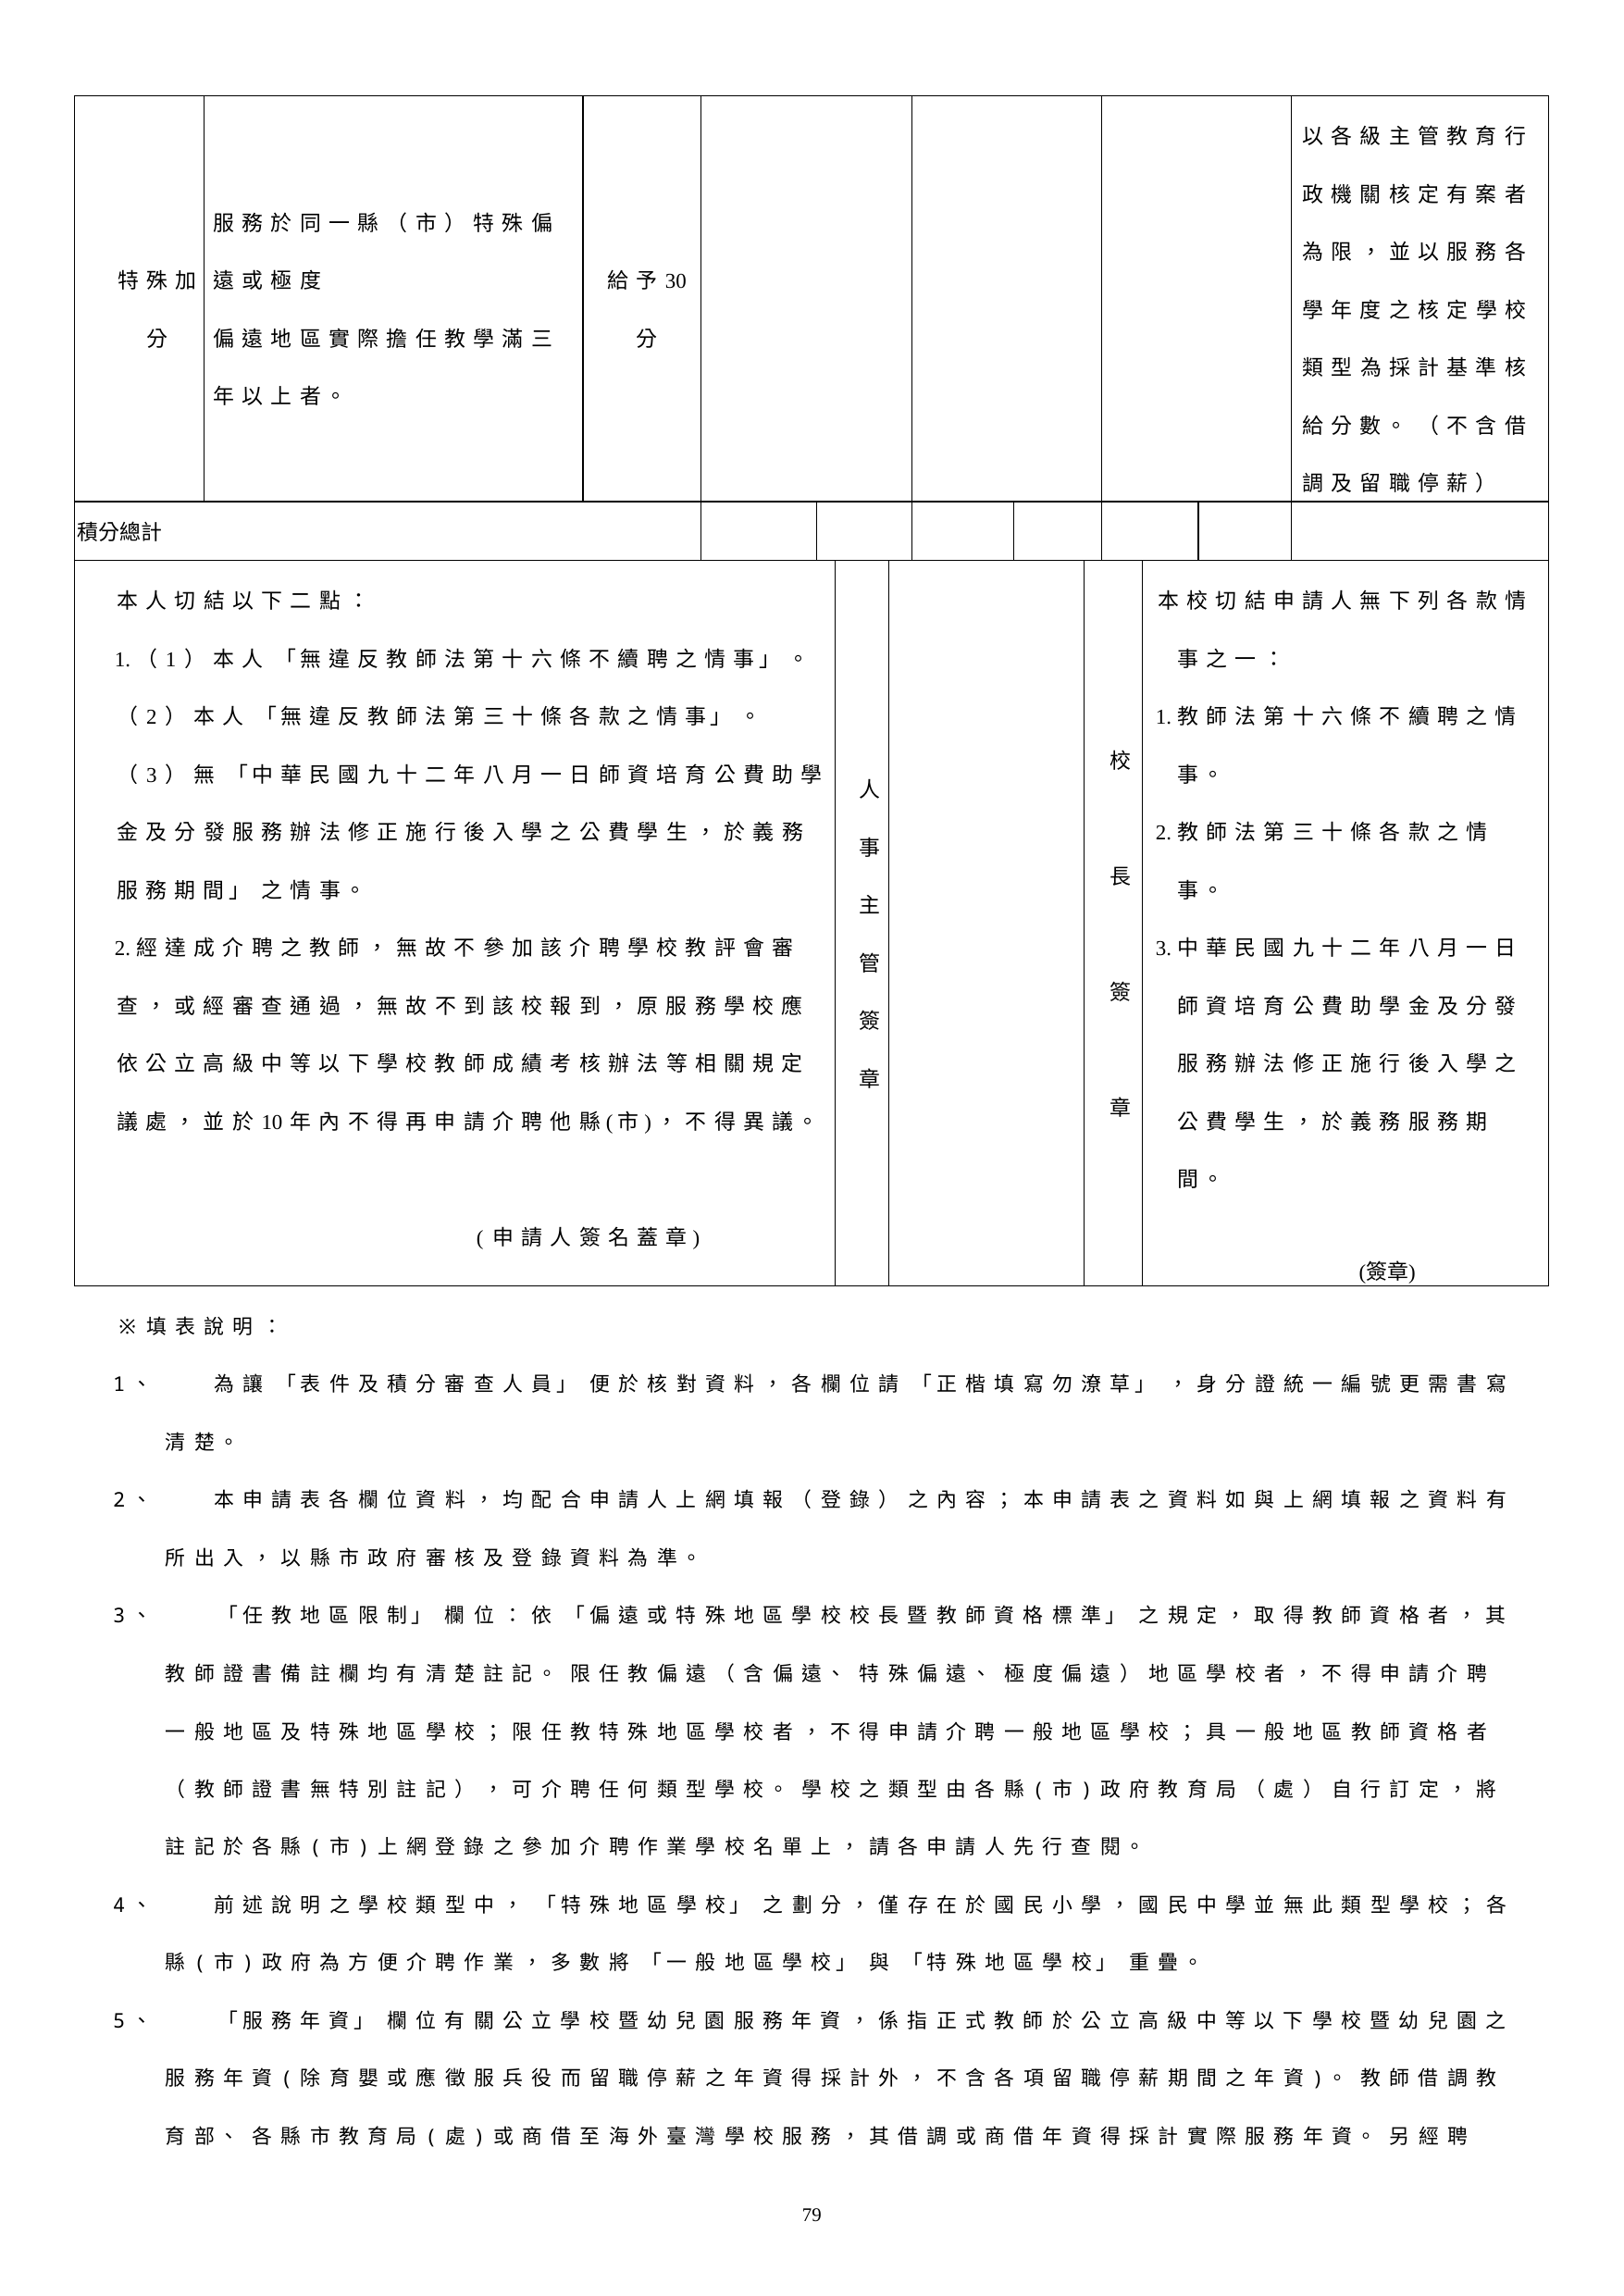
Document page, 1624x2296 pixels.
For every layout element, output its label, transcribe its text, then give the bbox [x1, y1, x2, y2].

list 本申請表各欄位資料，均配合申請人上網填報（登錄）之內容；本申請表之資料如與上網填報之資料有所出入，以縣市政府審核及登錄資料為準。 [113, 1460, 1510, 1576]
table_cell [701, 96, 911, 501]
text ※填表說明： [113, 1286, 1510, 1345]
table_cell 校 長 簽 章 [1085, 561, 1142, 1285]
table_cell [1102, 503, 1197, 560]
table_cell [1199, 503, 1291, 560]
list 前述說明之學校類型中，「特殊地區學校」之劃分，僅存在於國民小學，國民中學並無此類型學校；各縣(市)政府為方便介聘作業，多數將「一般地區學校」與「特殊地區學校」重疊。 [113, 1865, 1510, 1980]
list 為讓「表件及積分審查人員」便於核對資料，各欄位請「正楷填寫勿潦草」，身分證統一編號更需書寫清楚。 [113, 1345, 1510, 1460]
table_cell 積分總計 [75, 503, 700, 560]
table_cell [1102, 96, 1291, 501]
table_cell [912, 96, 1101, 501]
table_cell 特殊加分 [75, 96, 204, 501]
table_cell 給予30分 [584, 96, 700, 501]
list 「服務年資」欄位有關公立學校暨幼兒園服務年資，係指正式教師於公立高級中等以下學校暨幼兒園之服務年資(除育嬰或應徵服兵役而留職停薪之年資得採計外，不含各項留職停薪期間之年資)。教師借調教育部、各縣市教育局(處)或商借至海外臺灣學校服務，其借調或商借年資得採計實際服務年資。另經聘 [113, 1980, 1510, 2154]
table_cell [889, 561, 1084, 1285]
table_cell [701, 503, 816, 560]
table_cell [817, 503, 911, 560]
table_cell 人事主管簽章 [836, 561, 888, 1285]
table_cell 本校切結申請人無下列各款情事之一： 1.教師法第十六條不續聘之情事。 2.教師法第三十條各款之情事。 3.中華民國九十二年八月一日師資培育公費助學金及分發服務辦法修正施行後入學之公費學生，於義務服務期間。 (簽章) [1143, 561, 1548, 1285]
table_cell [912, 503, 1013, 560]
table_cell [1014, 503, 1101, 560]
list 「任教地區限制」欄位：依「偏遠或特殊地區學校校長暨教師資格標準」之規定，取得教師資格者，其教師證書備註欄均有清楚註記。限任教偏遠（含偏遠、特殊偏遠、極度偏遠）地區學校者，不得申請介聘一般地區及特殊地區學校；限任教特殊地區學校者，不得申請介聘一般地區學校；具一般地區教師資格者（教師證書無特別註記），可介聘任何類型學校。學校之類型由各縣(市)政府教育局（處）自行訂定，將註記於各縣(市)上網登錄之參加介聘作業學校名單上，請各申請人先行查閱。 [113, 1576, 1510, 1865]
table_cell 本人切結以下二點： 1.（1）本人「無違反教師法第十六條不續聘之情事」。（2）本人「無違反教師法第三十條各款之情事」。（3）無「中華民國九十二年八月一日師資培育公費助學金及分發服務辦法修正施行後入學之公費學生，於義務服務期間」之情事。 2.經達成介聘之教師，無故不參加該介聘學校教評會審查，或經審查通過，無故不到該校報到，原服務學校應依公立高級中等以下學校教師成績考核辦法等相關規定議處，並於10年內不得再申請介聘他縣(市)，不得異議。 (申請人簽名蓋章) [75, 561, 835, 1285]
table_cell [1292, 503, 1548, 560]
table_cell 以各級主管教育行政機關核定有案者為限，並以服務各學年度之核定學校類型為採計基準核給分數。（不含借調及留職停薪） [1292, 96, 1548, 501]
table_cell 服務於同一縣（市）特殊偏遠或極度 偏遠地區實際擔任教學滿三年以上者。 [205, 96, 582, 501]
